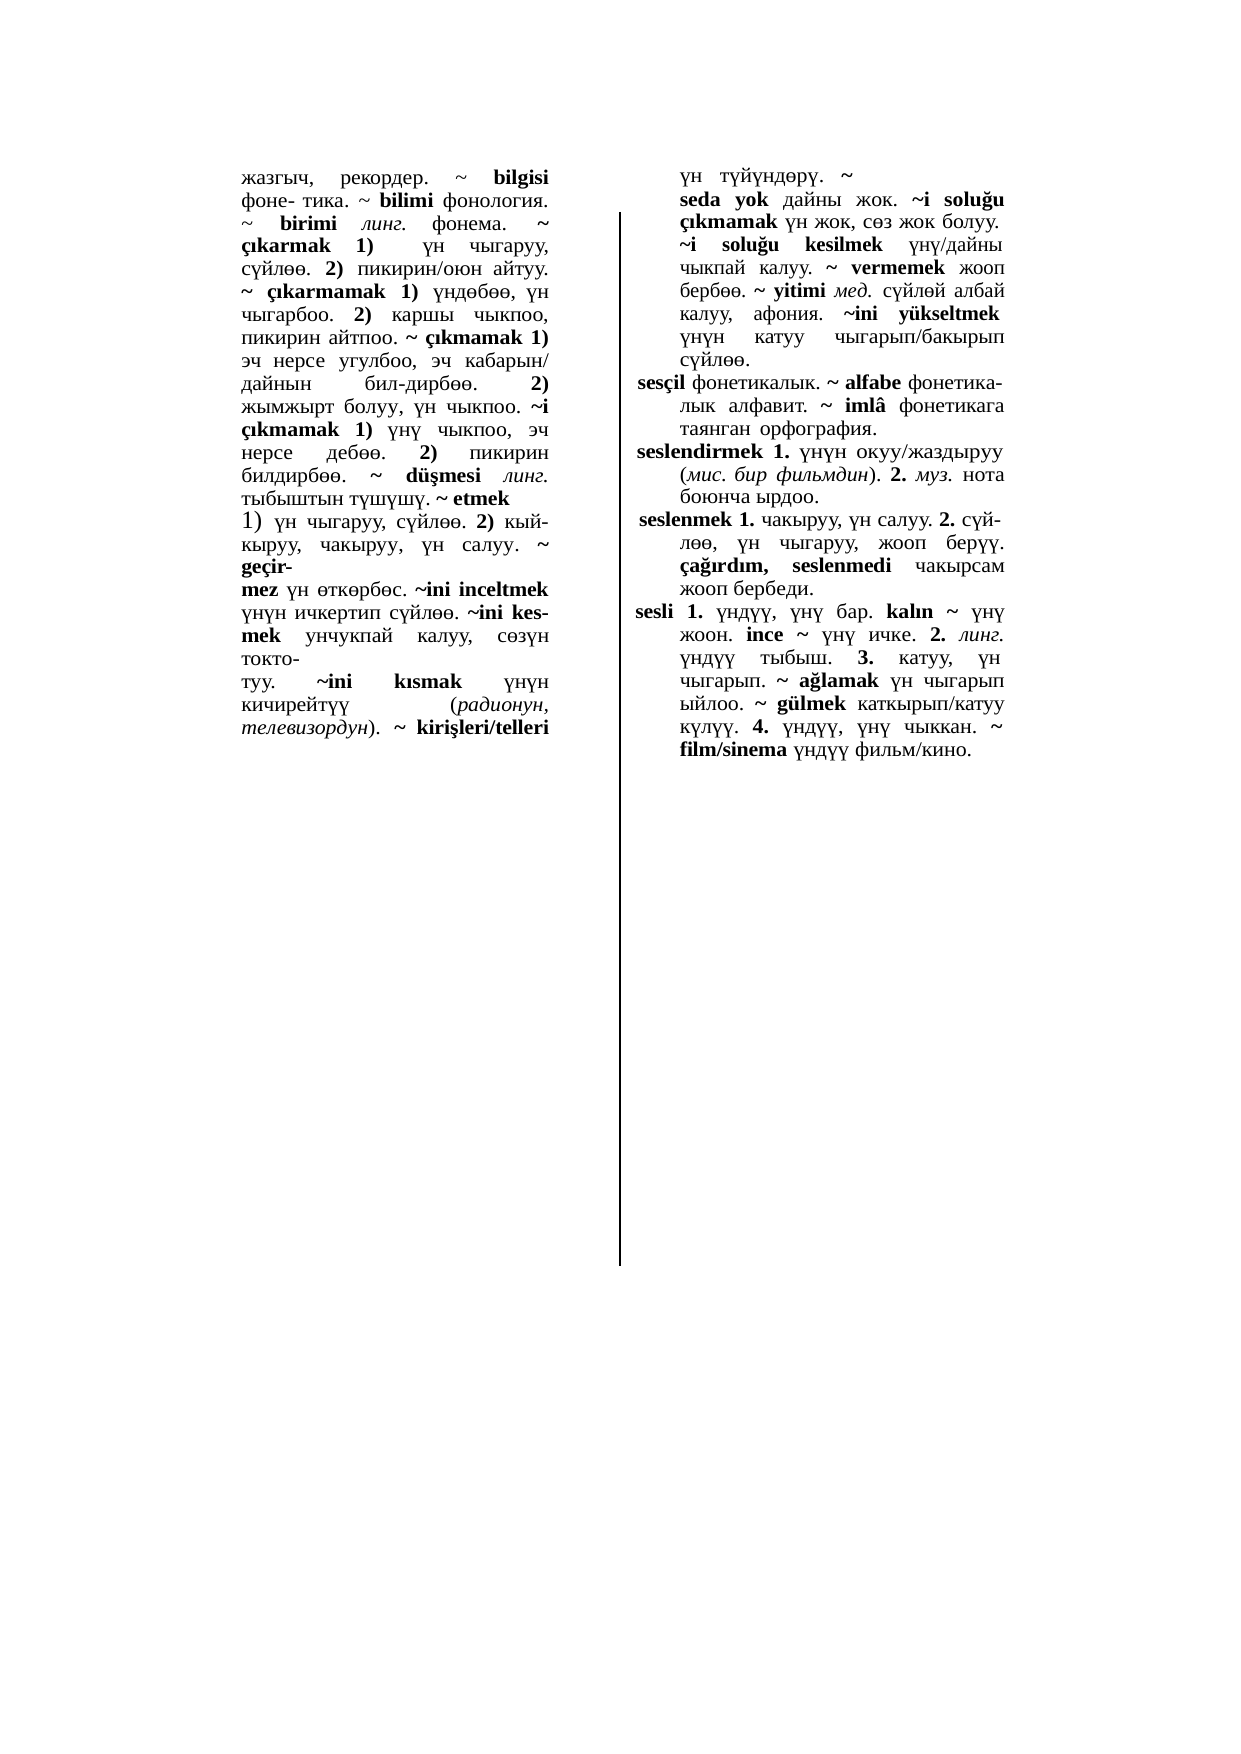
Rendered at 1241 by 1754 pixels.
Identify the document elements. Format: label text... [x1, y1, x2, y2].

text үн түйүндөрү. ~ [679, 164, 1005, 187]
text лөө, үн чыгаруу, жооп берүү. çağırdım, seslenmedi чакырсам жооп бербеди. [679, 531, 1005, 600]
text туу. ~ini kısmak үнүн кичирейтүү (радионун, телевизордун). ~ kirişleri/telleri [241, 670, 549, 739]
text film/sinema үндүү фильм/кино. [679, 738, 974, 761]
list үн чыгаруу, сүйлөө. 2) кый- кыруу, чакыруу, үн салуу. ~ geçir- [241, 510, 549, 578]
text чыгарып. ~ ağlamak үн чыгарып ыйлоо. ~ gülmek каткырып/катуу күлүү. 4. үндүү, үнү чыккан. ~ [679, 669, 1005, 738]
text үнүн катуу чыгарып/бакырып сүйлөө. [679, 325, 1004, 371]
text лык алфавит. ~ imlâ фонетикага таянган орфография. [679, 394, 1004, 440]
text sesçil фонетикалык. ~ alfabe фонетика- [621, 371, 1027, 394]
text жазгыч, рекордер. ~ bilgisi фоне- тика. ~ bilimi фонология. ~ birimi линг. фонема. ~ çıkarmak 1) үн чыгаруу, сүйлөө. 2) пикирин/оюн айтуу. ~ çıkarmamak 1) үндөбөө, үн чыгарбоо. 2) каршы чыкпоо, пикирин айтпоо. ~ çıkmamak 1) эч нерсе угулбоо, эч кабарын/ дайнын бил-дирбөө. 2) жымжырт болуу, үн чыкпоо. ~i çıkmamak 1) үнү чыкпоо, эч нерсе дебөө. 2) пикирин билдирбөө. ~ düşmesi линг. тыбыштын түшүшү. ~ etmek [241, 164, 549, 509]
text mez үн өткөрбөс. ~ini inceltmek үнүн ичкертип сүйлөө. ~ini kes- mek унчукпай калуу, сөзүн токто- [241, 578, 549, 670]
text ~i soluğu kesilmek үнү/дайны [679, 233, 1005, 256]
text seslendirmek 1. үнүн окуу/жаздыруу [621, 440, 1026, 463]
text seslenmek 1. чакыруу, үн салуу. 2. сүй- [621, 508, 1026, 531]
text sesli 1. үндүү, үнү бар. kalın ~ үнү жоон. ince ~ үнү ичке. 2. линг. үндүү тыбыш. 3. катуу, үн [635, 600, 1005, 669]
text seda yok дайны жок. ~i soluğu çıkmamak үн жок, сөз жок болуу. [679, 188, 1005, 233]
text (мис. бир фильмдин). 2. муз. нота боюнча ырдоо. [679, 463, 1005, 508]
text чыкпай калуу. ~ vermemek жооп бербөө. ~ yitimi мед. сүйлөй албай калуу, афония. ~ini yükseltmek [679, 256, 1005, 325]
